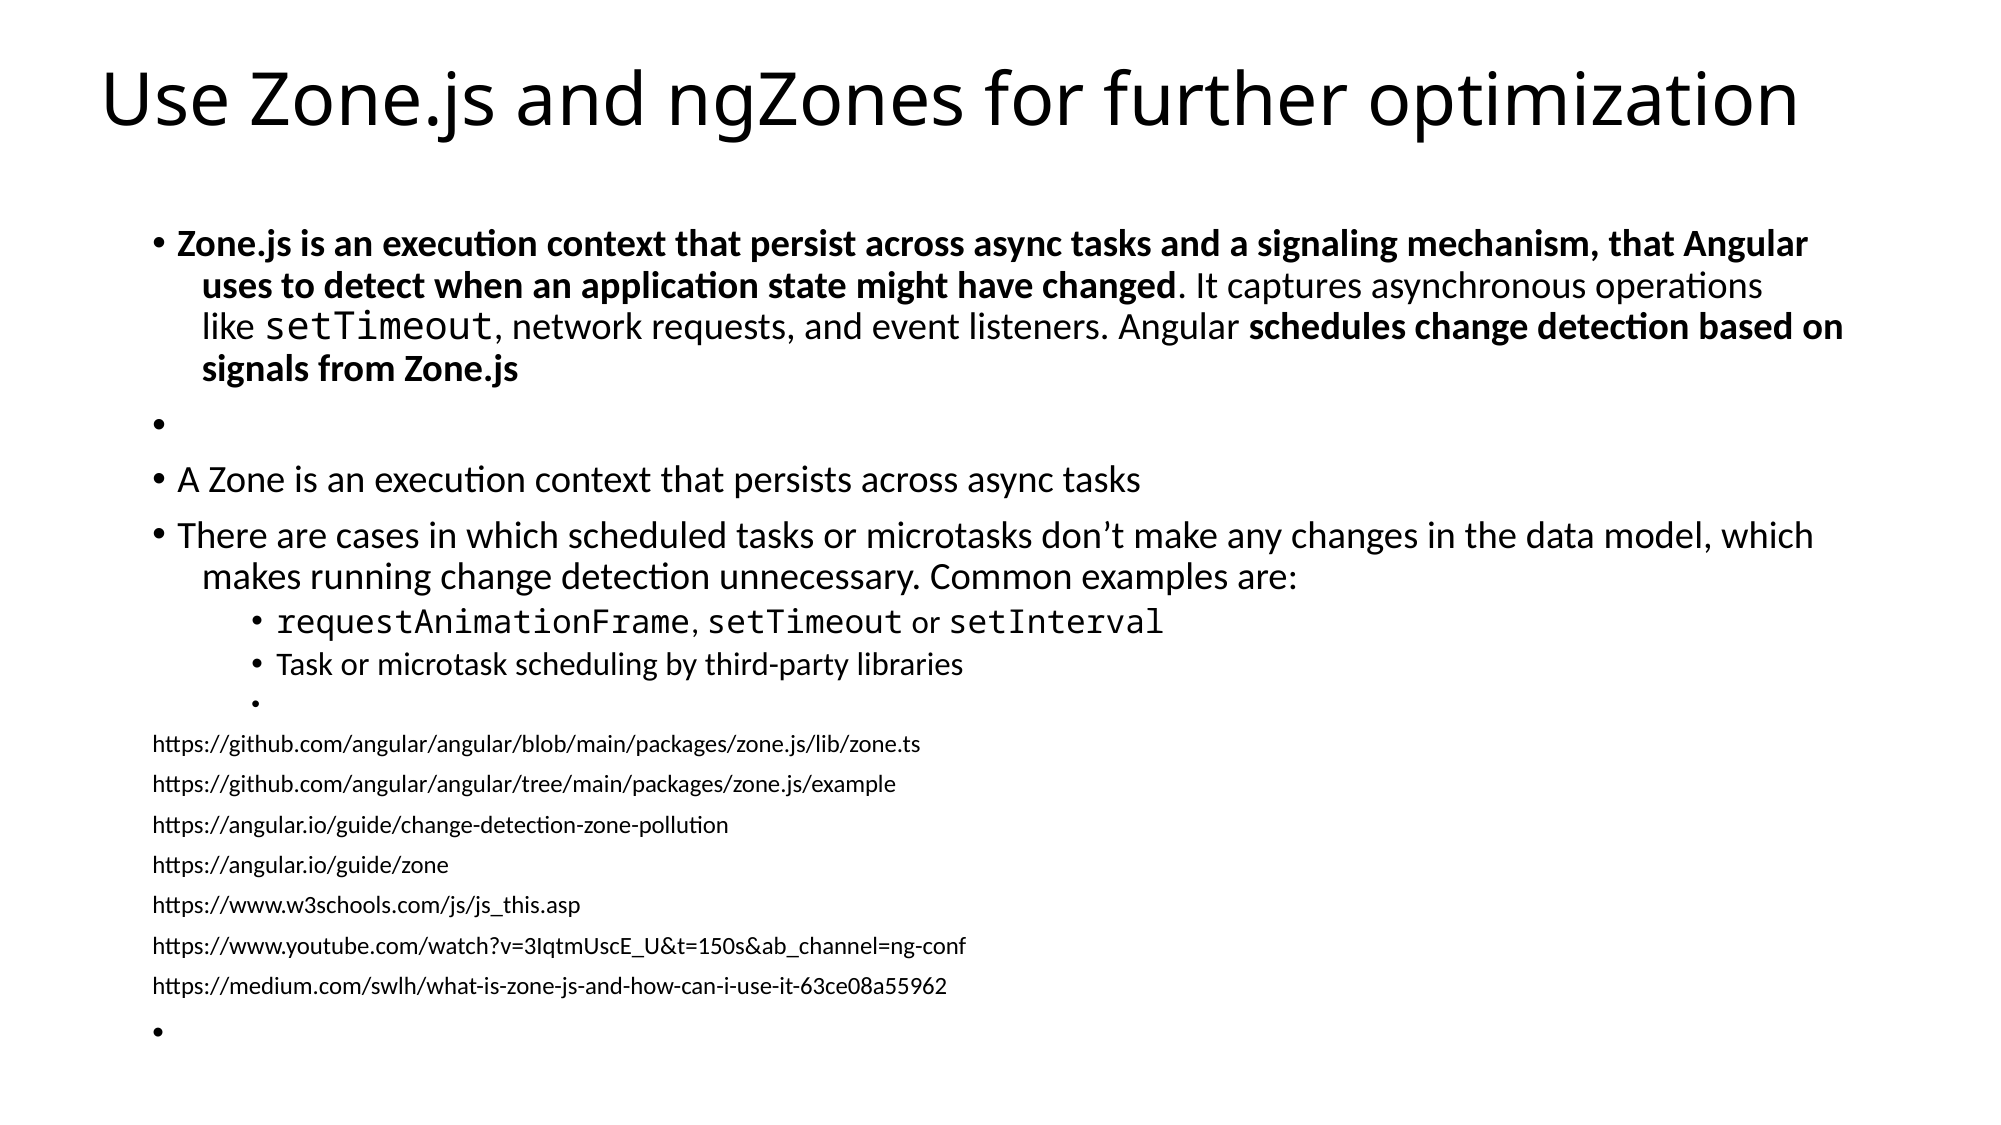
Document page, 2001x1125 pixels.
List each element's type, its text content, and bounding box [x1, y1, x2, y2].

title Use Zone.js and ngZones for further optimization [85, 30, 1932, 174]
list Zone.js is an execution context that persist across async tasks and a signaling mechanism, that Angular uses to detect when an application state might have changed. It captures asynchronous operations like setTimeout, network requests, and event listeners. Angular schedules change detection based on signals from Zone.js A Zone is an execution context that persists across async tasks There are cases in which scheduled tasks or microtasks don’t make any changes in the data model, which makes running change detection unnecessary. Common examples are: requestAnimationFrame, setTimeout or setInterval Task or microtask scheduling by third-party libraries https://github.com/angular/angular/blob/main/packages/zone.js/lib/zone.ts https://github.com/angular/angular/tree/main/packages/zone.js/example https://angular.io/guide/change-detection-zone-pollution https://angular.io/guide/zone https://www.w3schools.com/js/js_this.asp https://www.youtube.com/watch?v=3IqtmUscE_U&t=150s&ab_channel=ng-conf https://medium.com/swlh/what-is-zone-js-and-how-can-i-use-it-63ce08a55962 [137, 216, 1863, 1014]
